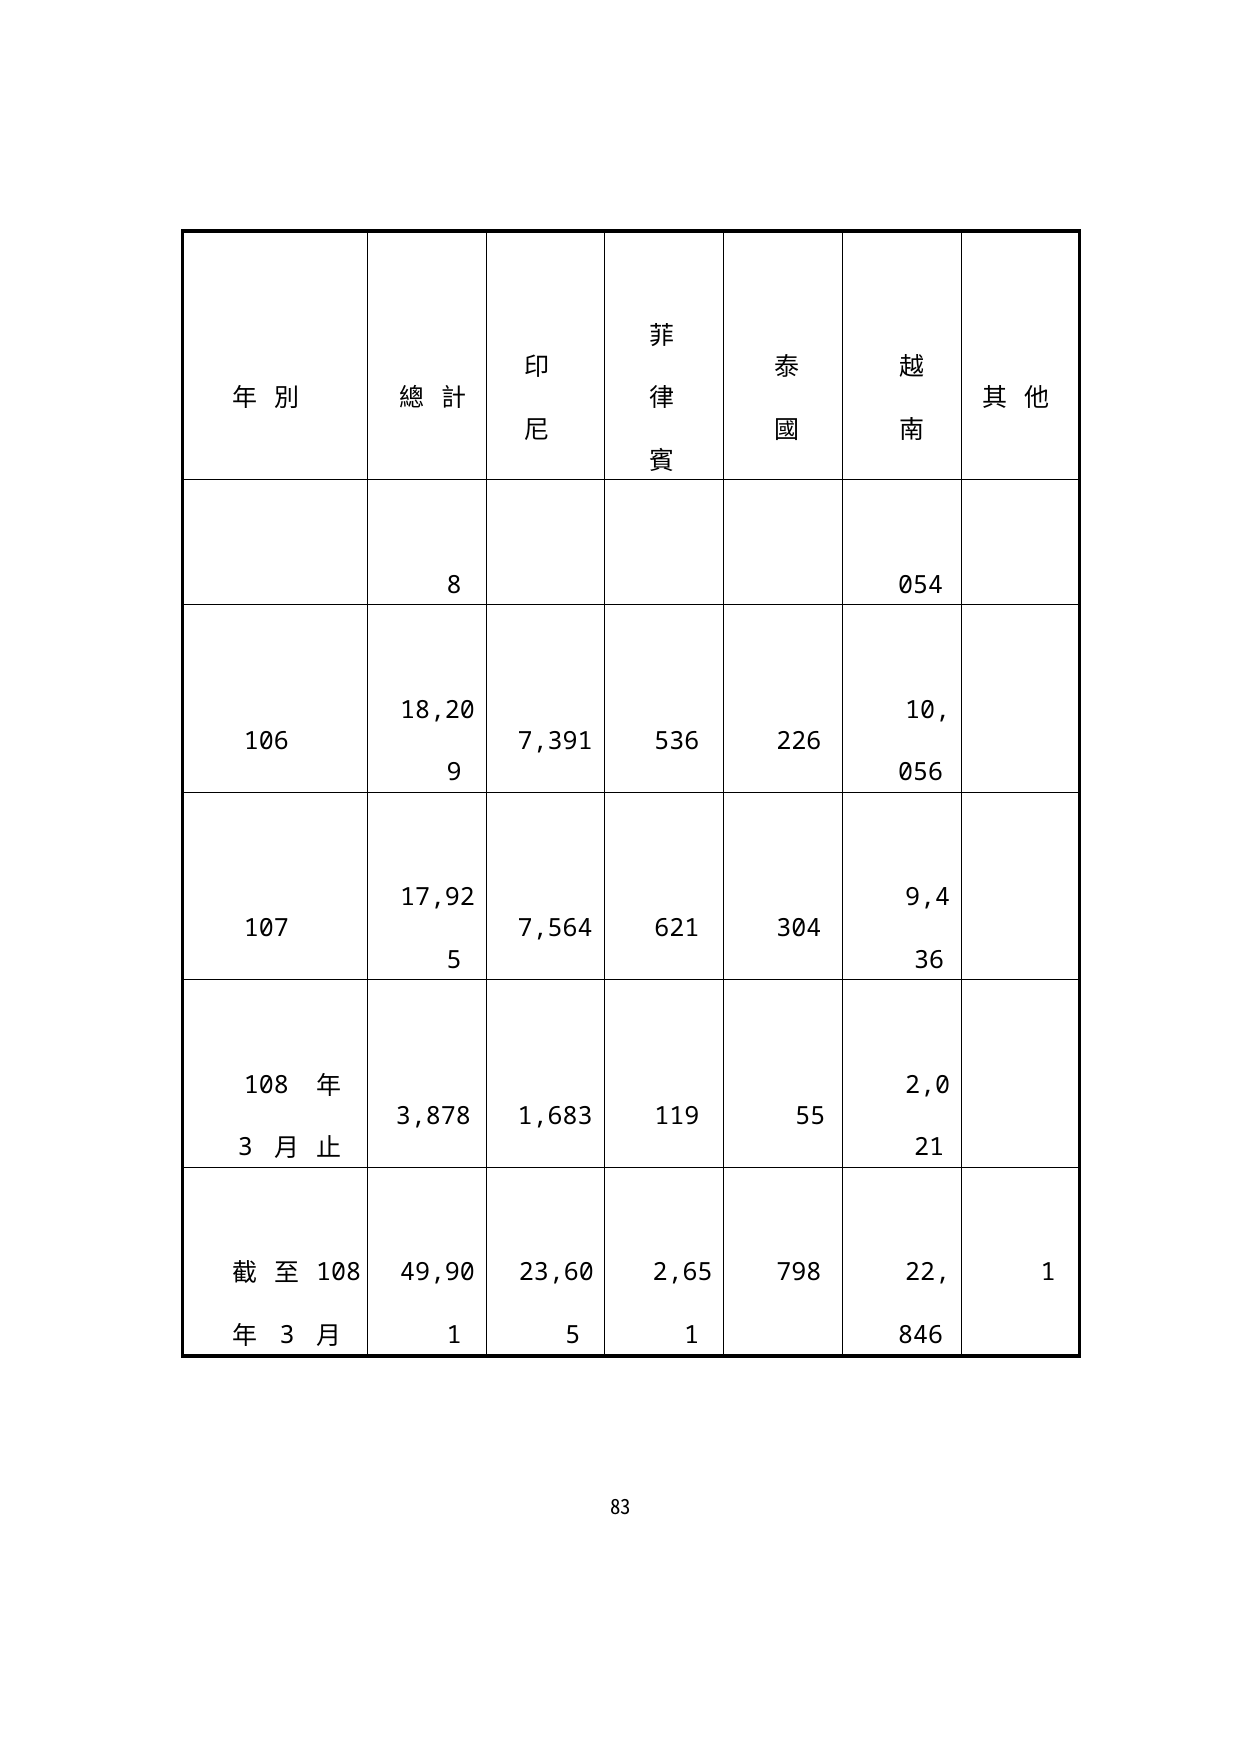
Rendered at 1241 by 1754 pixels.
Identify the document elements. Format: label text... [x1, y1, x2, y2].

table_cell 2,021 [843, 980, 961, 1167]
table_cell 截至108年3月 [184, 1168, 367, 1354]
table_cell 2,651 [605, 1168, 723, 1354]
table_cell - [962, 480, 1078, 604]
table_cell 107 [184, 793, 367, 979]
table_cell 304 [724, 793, 842, 979]
table_cell 8 [368, 480, 486, 604]
table_cell [184, 480, 367, 604]
table_header 年別 [184, 233, 367, 479]
table_cell [962, 793, 1078, 979]
table_cell 7,564 [487, 793, 604, 979]
table_header 泰國 [724, 233, 842, 479]
table_header 越南 [843, 233, 961, 479]
table_cell [962, 980, 1078, 1167]
table_cell 108年3月止 [184, 980, 367, 1167]
table_cell [724, 480, 842, 604]
table_cell 1,683 [487, 980, 604, 1167]
table_cell 106 [184, 605, 367, 792]
table_cell 49,901 [368, 1168, 486, 1354]
table_cell 226 [724, 605, 842, 792]
table_cell 55 [724, 980, 842, 1167]
table_header 菲律賓 [605, 233, 723, 479]
table_cell 10,056 [843, 605, 961, 792]
table_cell 536 [605, 605, 723, 792]
table_header 印尼 [487, 233, 604, 479]
table_cell 798 [724, 1168, 842, 1354]
table_cell 119 [605, 980, 723, 1167]
table_cell 17,925 [368, 793, 486, 979]
table_cell [605, 480, 723, 604]
table_cell [962, 605, 1078, 792]
table_header 其他 [962, 233, 1078, 479]
table_cell 18,209 [368, 605, 486, 792]
table_cell 7,391 [487, 605, 604, 792]
table_cell 23,605 [487, 1168, 604, 1354]
table_cell [487, 480, 604, 604]
table_cell 054 [843, 480, 961, 604]
table_cell 1 [962, 1168, 1078, 1354]
table_cell 3,878 [368, 980, 486, 1167]
table_cell 9,436 [843, 793, 961, 979]
table_cell 621 [605, 793, 723, 979]
table_header 總計 [368, 233, 486, 479]
table_cell 22,846 [843, 1168, 961, 1354]
